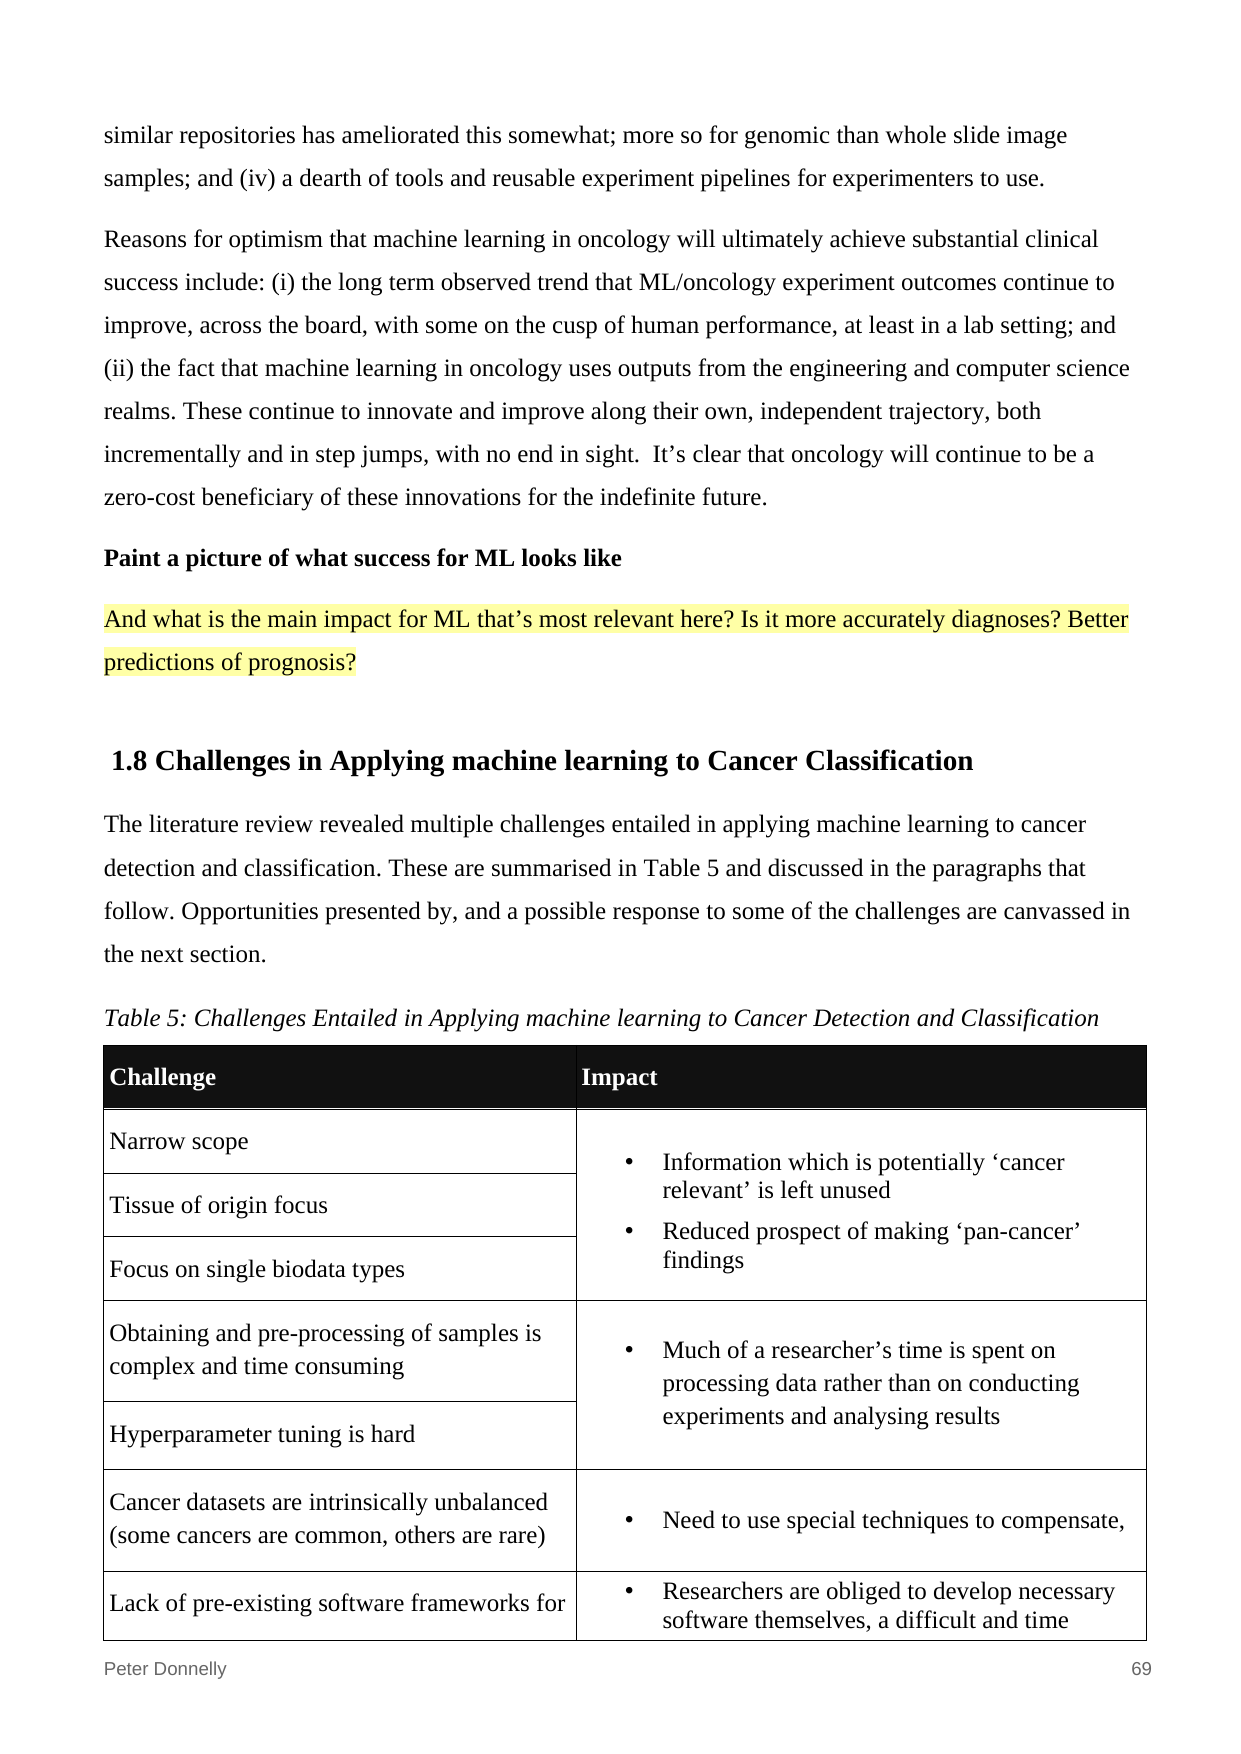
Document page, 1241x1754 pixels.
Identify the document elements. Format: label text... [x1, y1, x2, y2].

table_header Impact [577, 1046, 1146, 1108]
text The literature review revealed multiple challenges entailed in applying machine learning to cancer detection and classification. These are summarised in Table 5 and discussed in the paragraphs that follow. Opportunities presented by, and a possible response to some of the challenges are canvassed in the next section. [103, 809, 1146, 968]
table_cell Information which is potentially ‘cancer relevant’ is left unused Reduced prospect of making ‘pan-cancer’ findings [577, 1110, 1146, 1300]
text Paint a picture of what success for ML looks like [103, 543, 1146, 572]
table_cell Obtaining and pre-processing of samples is complex and time consuming [104, 1301, 576, 1401]
table_cell Cancer datasets are intrinsically unbalanced (some cancers are common, others are rare) [104, 1470, 576, 1571]
subtitle Challenges in Applying machine learning to Cancer Classification [103, 743, 1146, 777]
table_cell Focus on single biodata types [104, 1237, 576, 1300]
table_cell Researchers are obliged to develop necessary software themselves, a difficult and time [577, 1572, 1146, 1639]
table_cell Need to use special techniques to compensate, [577, 1470, 1146, 1571]
table_cell Hyperparameter tuning is hard [104, 1402, 576, 1469]
text similar repositories has ameliorated this somewhat; more so for genomic than whole slide image samples; and (iv) a dearth of tools and reusable experiment pipelines for experimenters to use. [103, 120, 1146, 192]
table_cell Much of a researcher’s time is spent on processing data rather than on conducting experiments and analysing results [577, 1301, 1146, 1469]
text And what is the main impact for ML that’s most relevant here? Is it more accurately diagnoses? Better predictions of prognosis? [103, 604, 1146, 676]
table_cell Narrow scope [104, 1110, 576, 1172]
table_cell Lack of pre-existing software frameworks for [104, 1572, 576, 1639]
table_header Challenge [104, 1046, 576, 1108]
table_cell Tissue of origin focus [104, 1174, 576, 1236]
text Reasons for optimism that machine learning in oncology will ultimately achieve substantial clinical success include: (i) the long term observed trend that ML/oncology experiment outcomes continue to improve, across the board, with some on the cusp of human performance, at least in a lab setting; and (ii) the fact that machine learning in oncology uses outputs from the engineering and computer science realms. These continue to innovate and improve along their own, independent trajectory, both incrementally and in step jumps, with no end in sight. It’s clear that oncology will continue to be a zero-cost beneficiary of these innovations for the indefinite future. [103, 224, 1146, 511]
text Table 5: Challenges Entailed in Applying machine learning to Cancer Detection and Classification [103, 1003, 1146, 1032]
